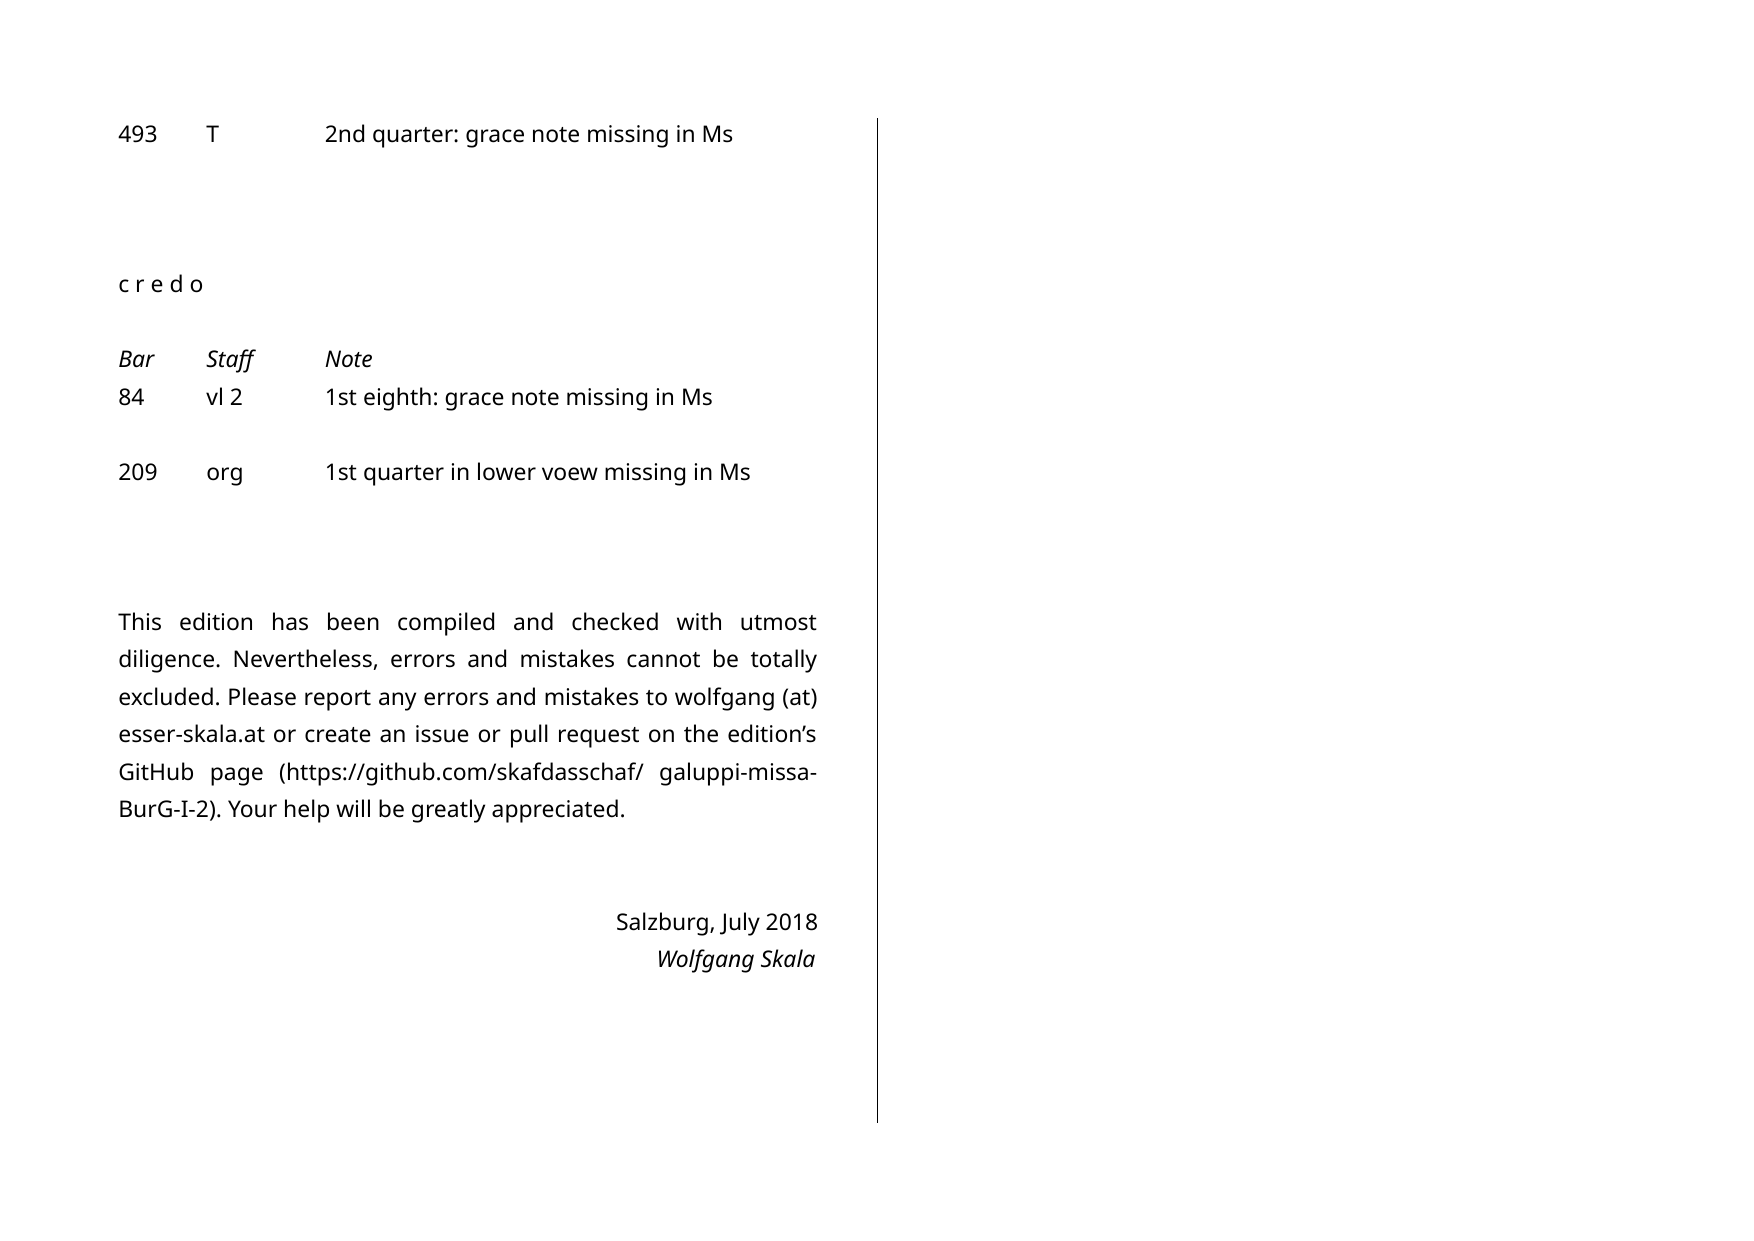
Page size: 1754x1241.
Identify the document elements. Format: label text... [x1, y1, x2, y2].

text Salzburg, July 2018 Wolfgang Skala [118, 906, 818, 974]
text This edition has been compiled and checked with utmost diligence. Nevertheless, errors and mistakes cannot be totally excluded. Please report any errors and mistakes to wolfgang (at) esser-skala.at or create an issue or pull request on the edition’s GitHub page (https://github.com/skafdasschaf/ galuppi-missa-BurG-I-2). Your help will be greatly appreciated. [118, 606, 818, 824]
text Bar Staff Note 84 vl 2 1st eighth: grace note missing in Ms 209 org 1st quarter in lower voew missing in Ms [118, 343, 818, 562]
text 493 T 2nd quarter: grace note missing in Ms c r e d o [118, 118, 818, 299]
